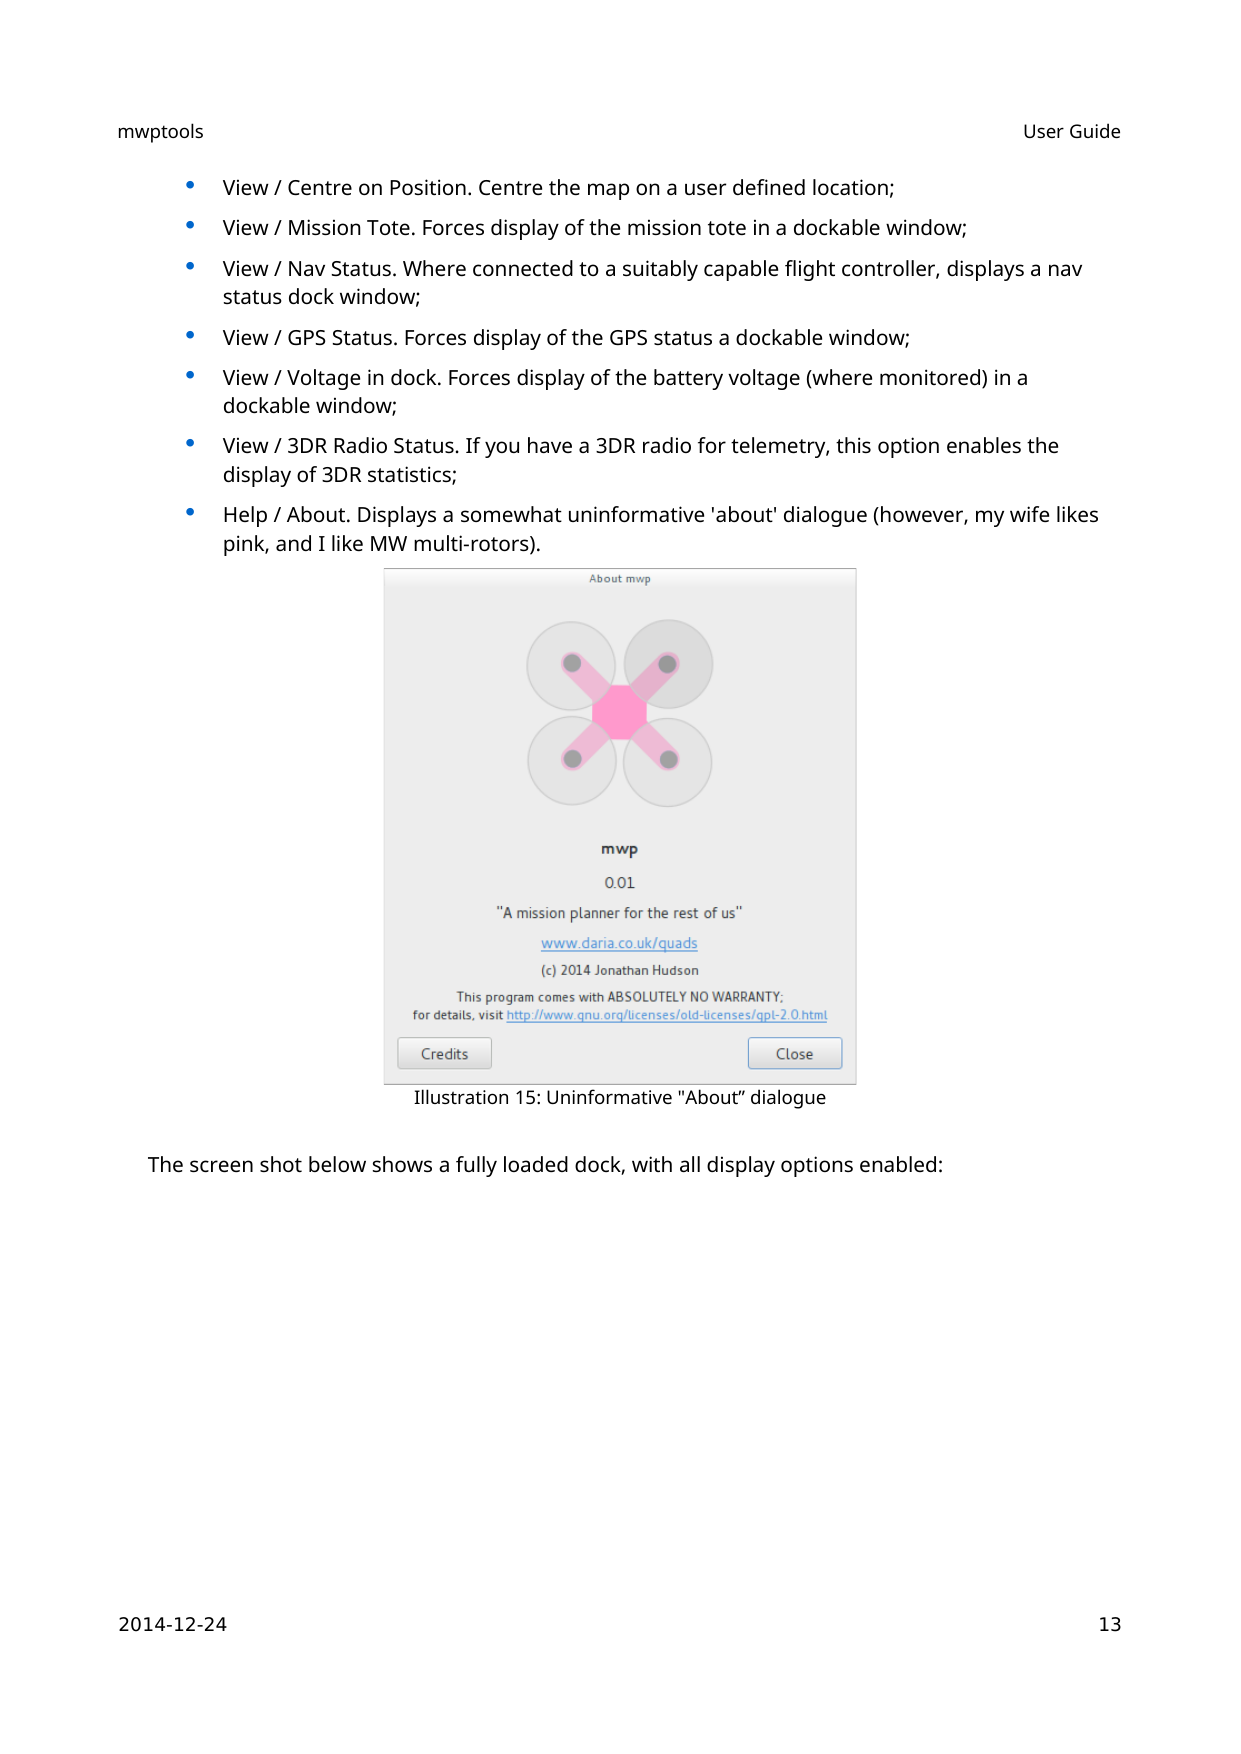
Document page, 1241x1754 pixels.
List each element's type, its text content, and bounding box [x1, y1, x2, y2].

text The screen shot below shows a fully loaded dock, with all display options enabled: [148, 1150, 1122, 1178]
text Illustration 15: Uninformative "About” dialogue [384, 1085, 856, 1110]
list View / Mission Tote. Forces display of the mission tote in a dockable window; [185, 213, 1122, 242]
list View / Voltage in dock. Forces display of the battery voltage (where monitored) in a dockable window; [185, 363, 1122, 420]
picture [383, 568, 857, 1085]
list View / 3DR Radio Status. If you have a 3DR radio for telemetry, this option enables the display of 3DR statistics; [185, 432, 1122, 488]
list View / Centre on Position. Centre the map on a user defined location; [185, 173, 1122, 202]
list View / Nav Status. Where connected to a suitably capable flight controller, displays a nav status dock window; [185, 254, 1122, 311]
list View / GPS Status. Forces display of the GPS status a dockable window; [185, 323, 1122, 351]
list Help / About. Displays a somewhat uninformative 'about' dialogue (however, my wife likes pink, and I like MW multi-rotors). [185, 500, 1122, 557]
